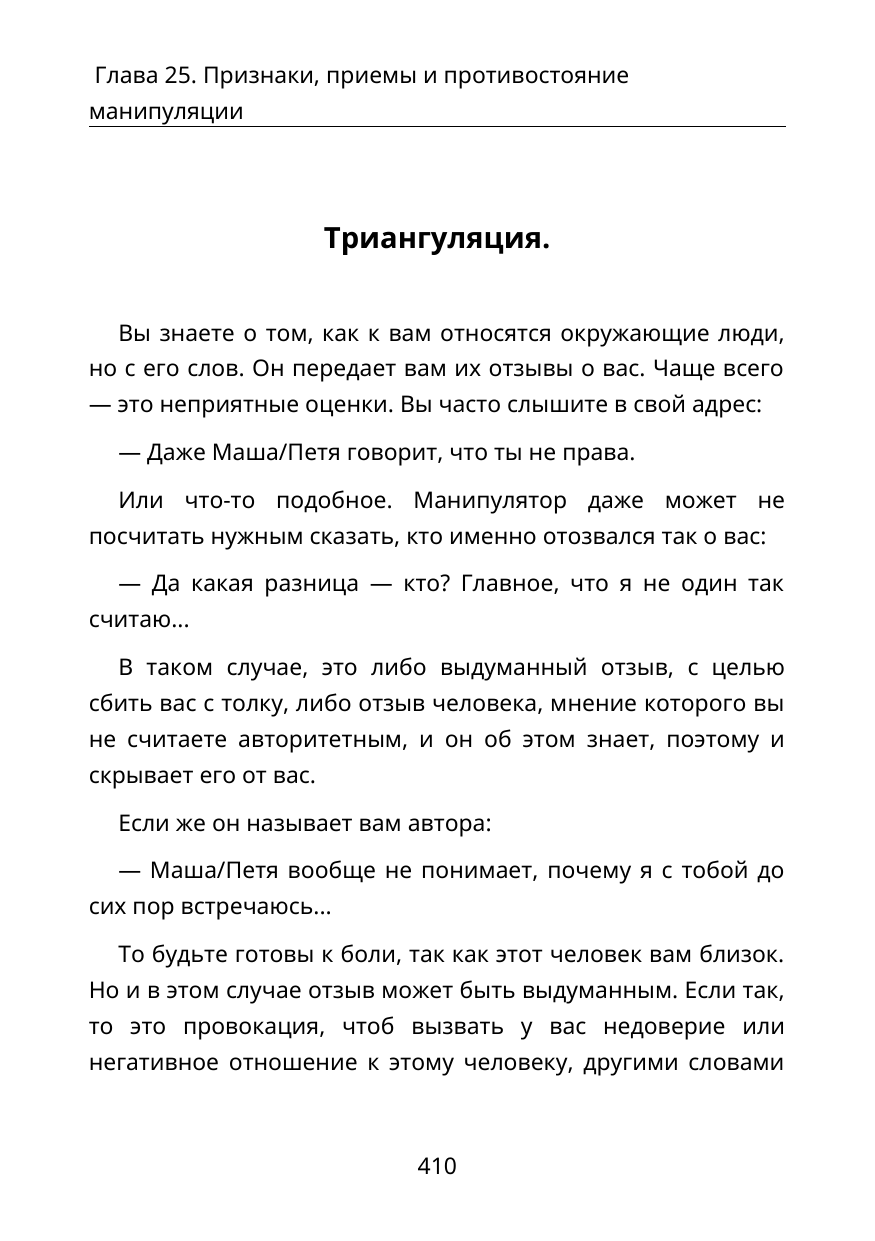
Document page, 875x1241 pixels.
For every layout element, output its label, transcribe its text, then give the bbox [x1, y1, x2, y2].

text — Да какая разница — кто? Главное, что я не один так считаю... [88, 567, 786, 634]
subtitle Триангуляция. [88, 215, 786, 257]
text Или что-то подобное. Манипулятор даже может не посчитать нужным сказать, кто именно отозвался так о вас: [88, 484, 786, 551]
text Если же он называет вам автора: [88, 807, 786, 838]
text — Даже Маша/Петя говорит, что ты не права. [88, 436, 786, 467]
text То будьте готовы к боли, так как этот человек вам близок. Но и в этом случае отзыв может быть выдуманным. Если так, то это провокация, чтоб вызвать у вас недоверие или негативное отношение к этому человеку, другими словами [88, 938, 786, 1077]
text — Маша/Петя вообще не понимает, почему я с тобой до сих пор встречаюсь... [88, 854, 786, 921]
text Вы знаете о том, как к вам относятся окружающие люди, но с его слов. Он передает вам их отзывы о вас. Чаще всего — это неприятные оценки. Вы часто слышите в свой адрес: [88, 316, 786, 419]
text В таком случае, это либо выдуманный отзыв, с целью сбить вас с толку, либо отзыв человека, мнение которого вы не считаете авторитетным, и он об этом знает, поэтому и скрывает его от вас. [88, 651, 786, 790]
